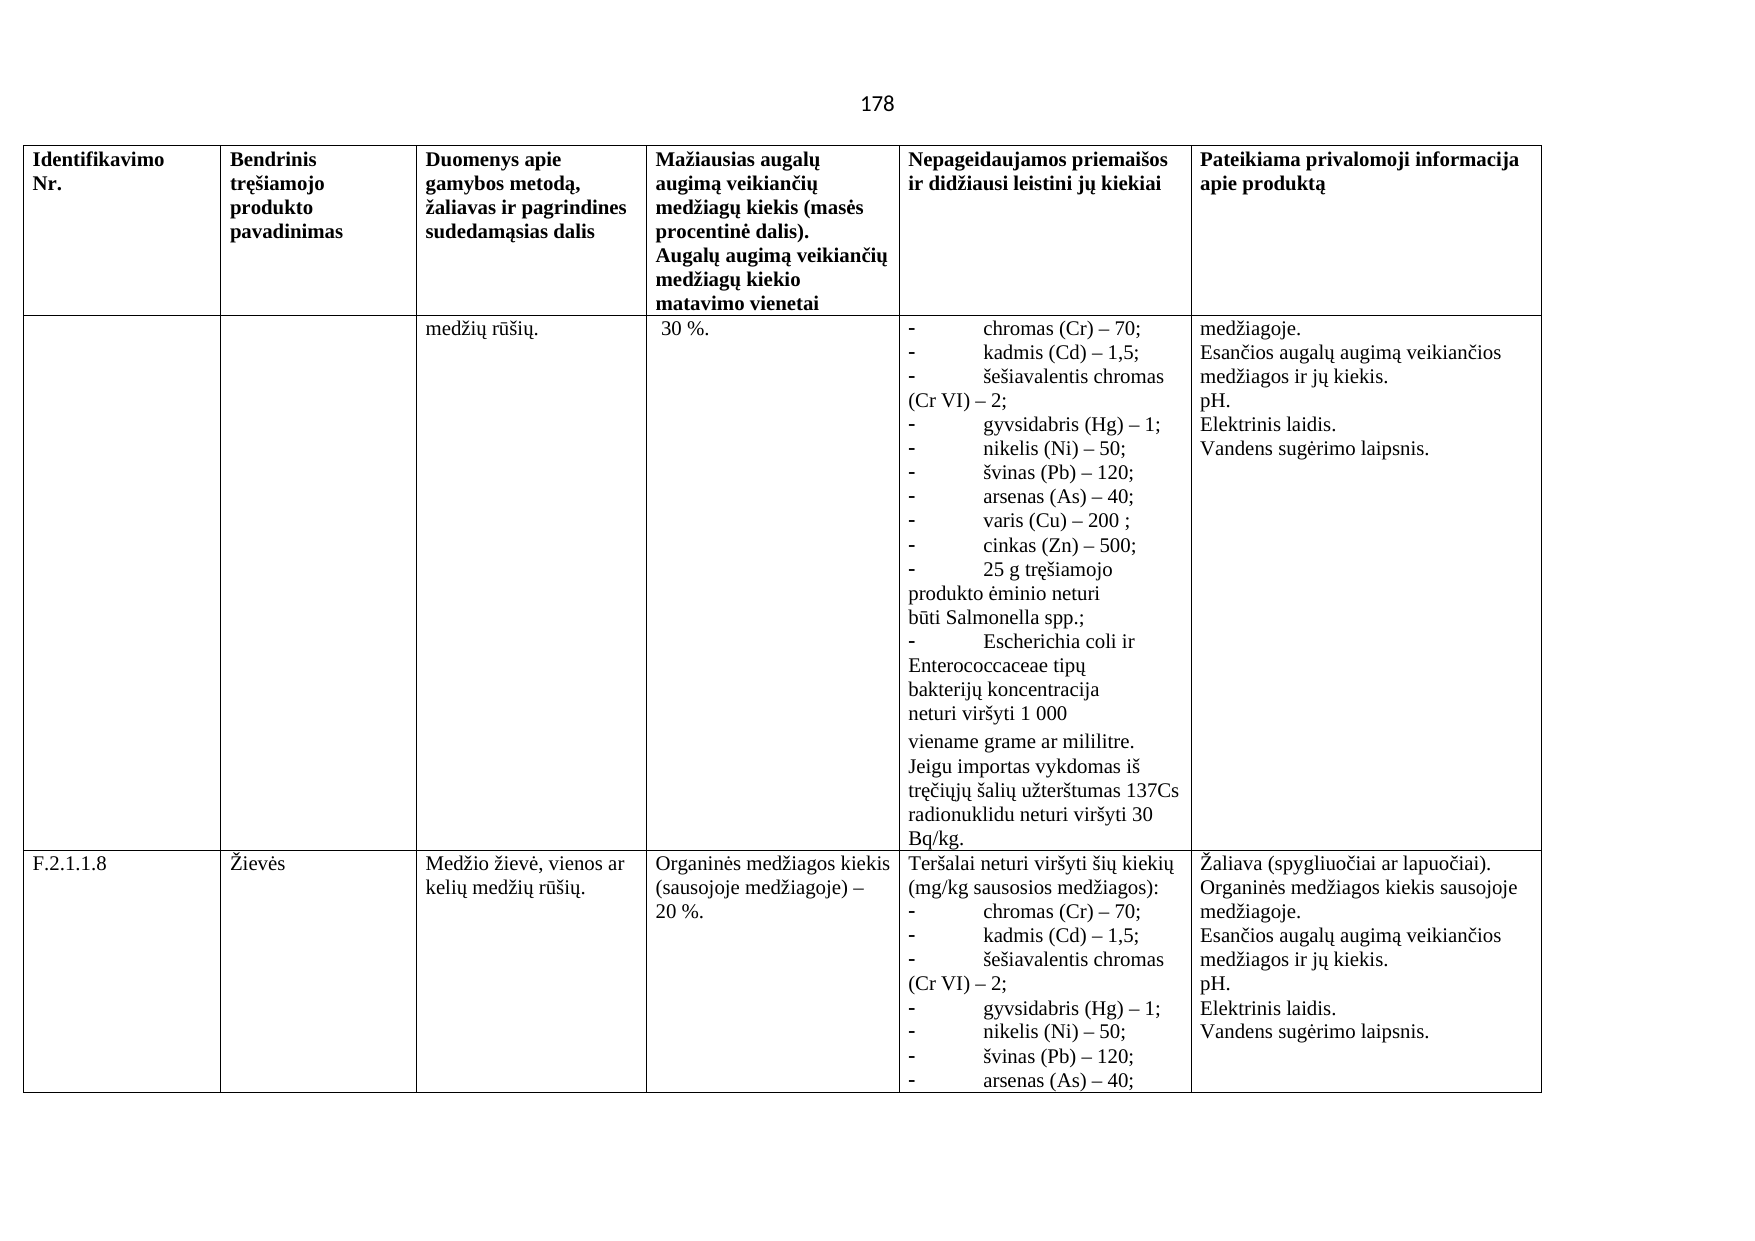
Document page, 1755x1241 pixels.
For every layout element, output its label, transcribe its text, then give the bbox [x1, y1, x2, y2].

table_header Identifikavimo Nr. [24, 146, 220, 315]
table_header Pateikiama privalomoji informacija apie produktą [1192, 146, 1541, 315]
table_header Nepageidaujamos priemaišos ir didžiausi leistini jų kiekiai [900, 146, 1191, 315]
table_cell Organinės medžiagos kiekis (sausojoje medžiagoje) – 20 %. [647, 851, 899, 1092]
table_header Mažiausias augalų augimą veikiančių medžiagų kiekis (masės procentinė dalis). Augalų augimą veikiančių medžiagų kiekio matavimo vienetai [647, 146, 899, 315]
table_cell [221, 316, 416, 850]
table_header Bendrinis tręšiamojo produkto pavadinimas [221, 146, 416, 315]
table_cell F.2.1.1.8 [24, 851, 220, 1092]
table_cell Medžio žievė, vienos ar kelių medžių rūšių. [417, 851, 646, 1092]
table_cell Žievės [221, 851, 416, 1092]
table_cell 30 %. [647, 316, 899, 850]
table_cell Žaliava (spygliuočiai ar lapuočiai). Organinės medžiagos kiekis sausojoje medžiagoje. Esančios augalų augimą veikiančios medžiagos ir jų kiekis. pH. Elektrinis laidis. Vandens sugėrimo laipsnis. [1192, 851, 1541, 1092]
table_cell medžių rūšių. [417, 316, 646, 850]
table_cell Teršalai neturi viršyti šių kiekių (mg/kg sausosios medžiagos):  chromas (Cr) – 70;  kadmis (Cd) – 1,5;  šešiavalentis chromas (Cr VI) – 2;  gyvsidabris (Hg) – 1;  nikelis (Ni) – 50;  švinas (Pb) – 120;  arsenas (As) – 40; [900, 851, 1191, 1092]
table_header Duomenys apie gamybos metodą, žaliavas ir pagrindines sudedamąsias dalis [417, 146, 646, 315]
table_cell  chromas (Cr) – 70;  kadmis (Cd) – 1,5;  šešiavalentis chromas (Cr VI) – 2;  gyvsidabris (Hg) – 1;  nikelis (Ni) – 50;  švinas (Pb) – 120;  arsenas (As) – 40;  varis (Cu) – 200 ;  cinkas (Zn) – 500;  25 g tręšiamojo produkto ėminio neturi būti Salmonella spp.;  Escherichia coli ir Enterococcaceae tipų bakterijų koncentracija neturi viršyti 1 000 viename grame ar mililitre. Jeigu importas vykdomas iš tręčiųjų šalių užterštumas 137Cs radionuklidu neturi viršyti 30 Bq/kg. [900, 316, 1191, 850]
table_cell [24, 316, 220, 850]
table_cell medžiagoje. Esančios augalų augimą veikiančios medžiagos ir jų kiekis. pH. Elektrinis laidis. Vandens sugėrimo laipsnis. [1192, 316, 1541, 850]
